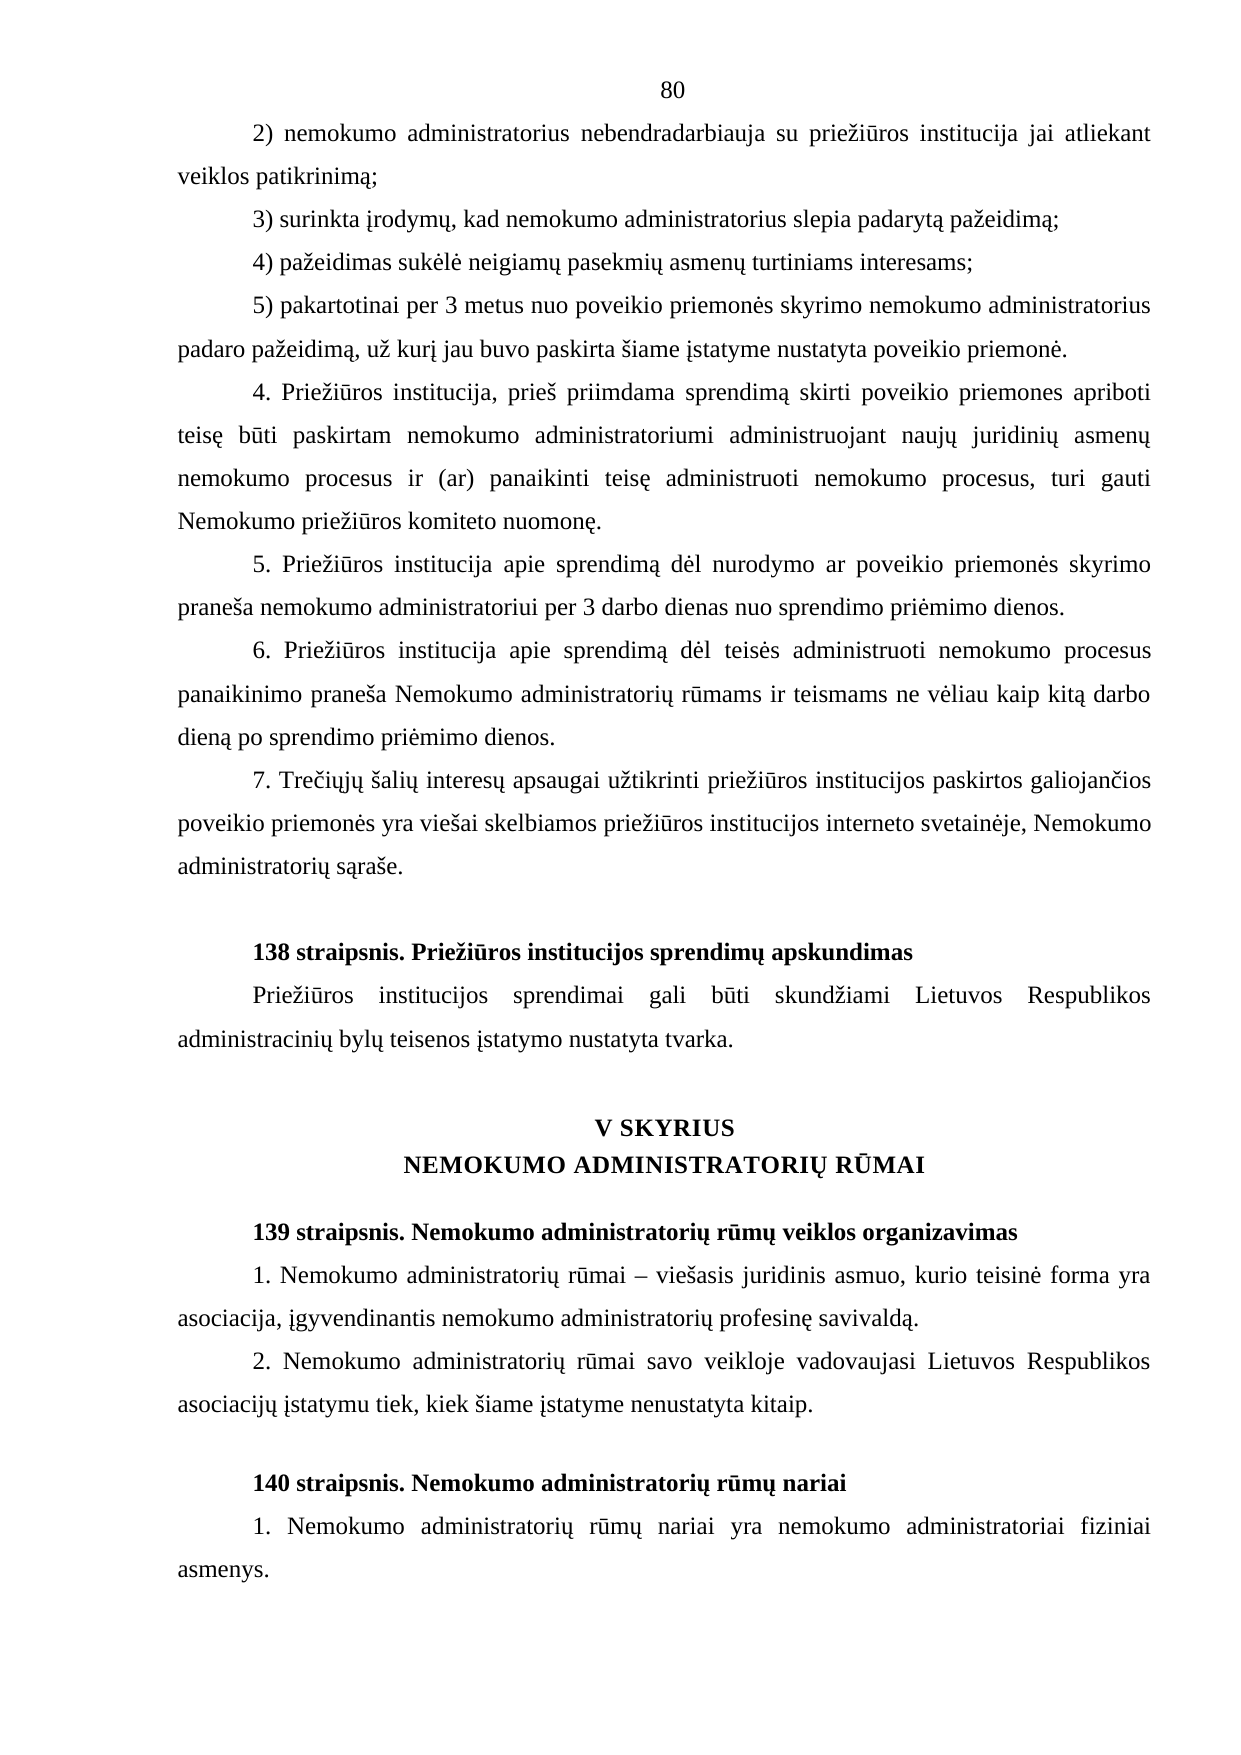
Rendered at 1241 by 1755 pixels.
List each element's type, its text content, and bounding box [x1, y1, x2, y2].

text 138 straipsnis. Priežiūros institucijos sprendimų apskundimas [177, 937, 1152, 966]
text 2. Nemokumo administratorių rūmai savo veikloje vadovaujasi Lietuvos Respublikos asociacijų įstatymu tiek, kiek šiame įstatyme nenustatyta kitaip. [177, 1346, 1152, 1418]
text 1. Nemokumo administratorių rūmai – viešasis juridinis asmuo, kurio teisinė forma yra asociacija, įgyvendinantis nemokumo administratorių profesinę savivaldą. [177, 1260, 1152, 1332]
text 2) nemokumo administratorius nebendradarbiauja su priežiūros institucija jai atliekant veiklos patikrinimą; [177, 118, 1152, 190]
text NEMOKUMO ADMINISTRATORIŲ RŪMAI [177, 1142, 1152, 1179]
text V SKYRIUS [177, 1104, 1152, 1142]
text 4) pažeidimas sukėlė neigiamų pasekmių asmenų turtiniams interesams; [177, 247, 1152, 276]
text 140 straipsnis. Nemokumo administratorių rūmų nariai [177, 1468, 1152, 1497]
text 7. Trečiųjų šalių interesų apsaugai užtikrinti priežiūros institucijos paskirtos galiojančios poveikio priemonės yra viešai skelbiamos priežiūros institucijos interneto svetainėje, Nemokumo administratorių sąraše. [177, 765, 1152, 880]
text 5. Priežiūros institucija apie sprendimą dėl nurodymo ar poveikio priemonės skyrimo praneša nemokumo administratoriui per 3 darbo dienas nuo sprendimo priėmimo dienos. [177, 549, 1152, 621]
text 5) pakartotinai per 3 metus nuo poveikio priemonės skyrimo nemokumo administratorius padaro pažeidimą, už kurį jau buvo paskirta šiame įstatyme nustatyta poveikio priemonė. [177, 291, 1152, 362]
text 1. Nemokumo administratorių rūmų nariai yra nemokumo administratoriai fiziniai asmenys. [177, 1511, 1152, 1583]
text 3) surinkta įrodymų, kad nemokumo administratorius slepia padarytą pažeidimą; [177, 204, 1152, 233]
text Priežiūros institucijos sprendimai gali būti skundžiami Lietuvos Respublikos administracinių bylų teisenos įstatymo nustatyta tvarka. [177, 981, 1152, 1052]
text 4. Priežiūros institucija, prieš priimdama sprendimą skirti poveikio priemones apriboti teisę būti paskirtam nemokumo administratoriumi administruojant naujų juridinių asmenų nemokumo procesus ir (ar) panaikinti teisę administruoti nemokumo procesus, turi gauti Nemokumo priežiūros komiteto nuomonę. [177, 377, 1152, 535]
text 139 straipsnis. Nemokumo administratorių rūmų veiklos organizavimas [177, 1217, 1152, 1246]
text 6. Priežiūros institucija apie sprendimą dėl teisės administruoti nemokumo procesus panaikinimo praneša Nemokumo administratorių rūmams ir teismams ne vėliau kaip kitą darbo dieną po sprendimo priėmimo dienos. [177, 636, 1152, 751]
